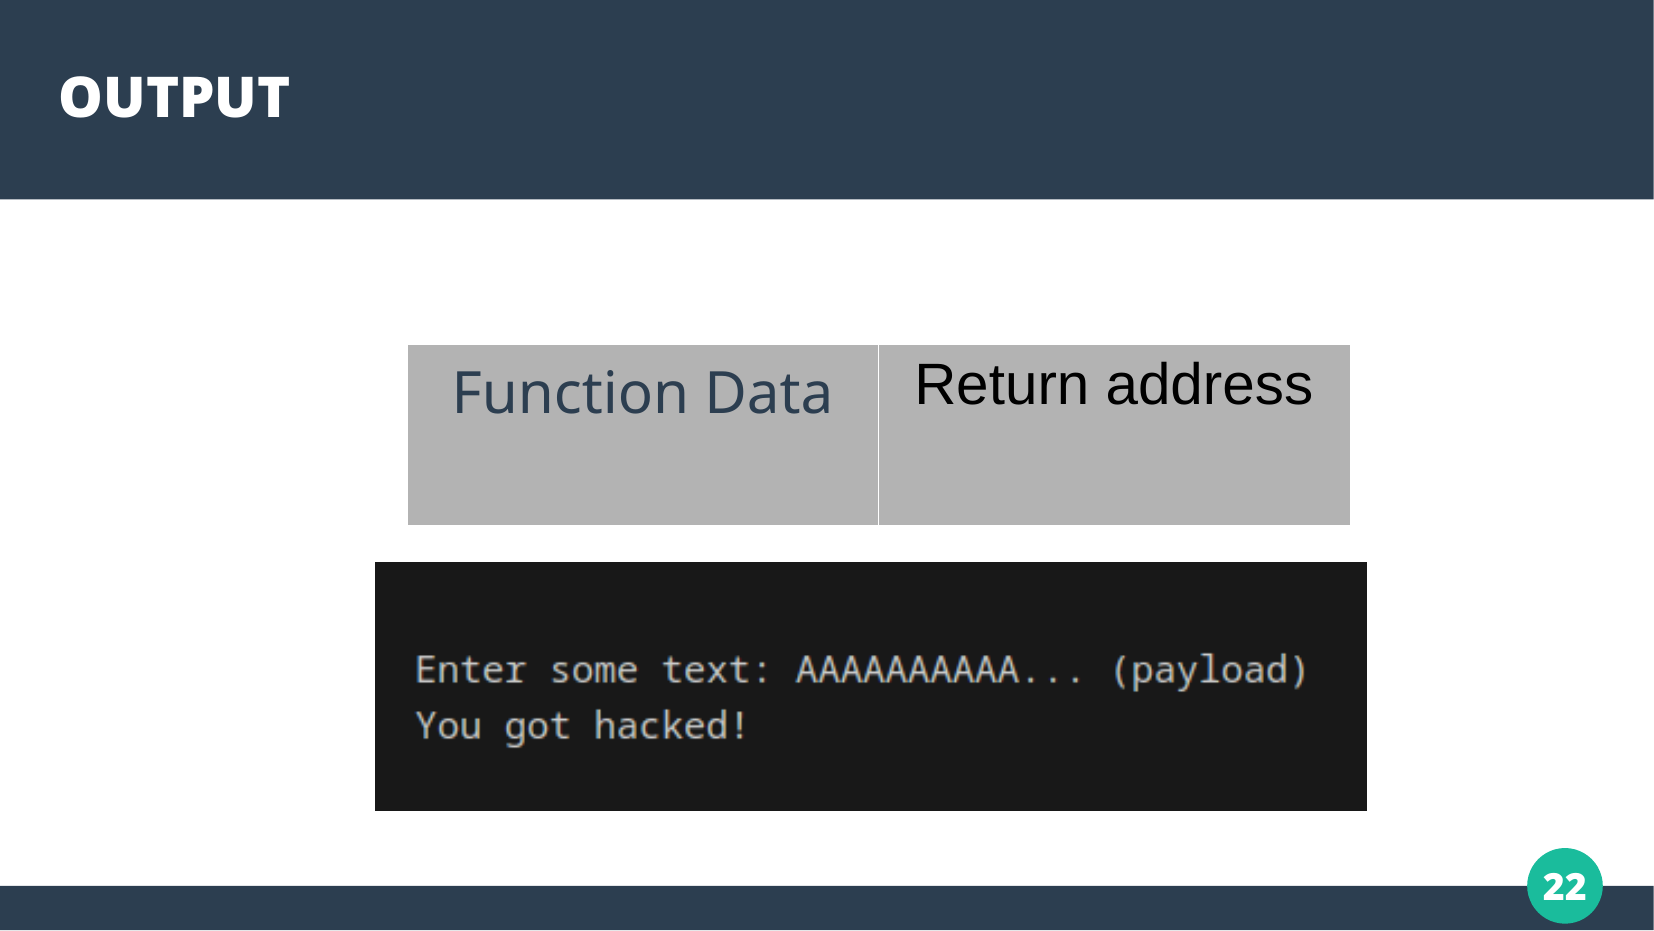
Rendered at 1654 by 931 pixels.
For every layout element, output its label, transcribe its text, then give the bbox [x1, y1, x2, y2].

table_header Return address [879, 345, 1350, 525]
table_header Function Data [408, 345, 878, 525]
picture [375, 562, 1367, 811]
title OUTPUT [59, 37, 1595, 155]
